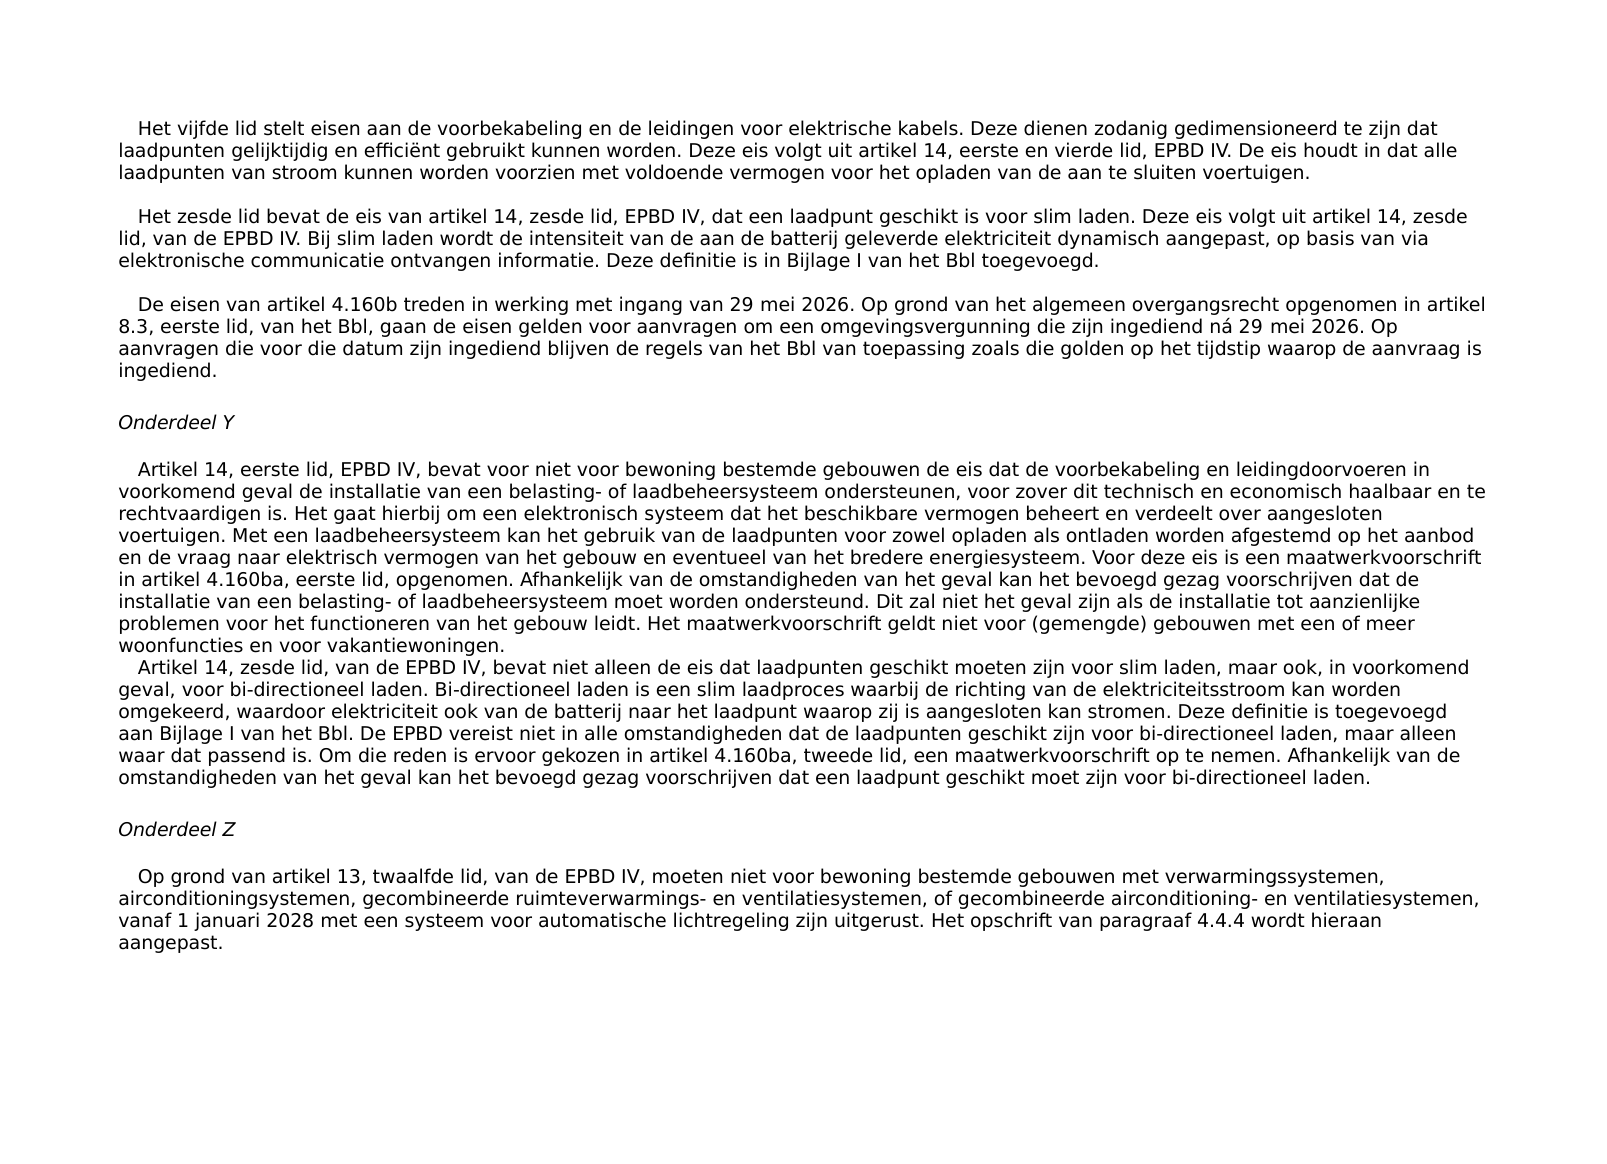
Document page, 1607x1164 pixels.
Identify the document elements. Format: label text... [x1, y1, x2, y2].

text De eisen van artikel 4.160b treden in werking met ingang van 29 mei 2026. Op grond van het algemeen overgangsrecht opgenomen in artikel 8.3, eerste lid, van het Bbl, gaan de eisen gelden voor aanvragen om een omgevingsvergunning die zijn ingediend ná 29 mei 2026. Op aanvragen die voor die datum zijn ingediend blijven de regels van het Bbl van toepassing zoals die golden op het tijdstip waarop de aanvraag is ingediend. [118, 294, 1488, 382]
text Artikel 14, eerste lid, EPBD IV, bevat voor niet voor bewoning bestemde gebouwen de eis dat de voorbekabeling en leidingdoorvoeren in voorkomend geval de installatie van een belasting- of laadbeheersysteem ondersteunen, voor zover dit technisch en economisch haalbaar en te rechtvaardigen is. Het gaat hierbij om een elektronisch systeem dat het beschikbare vermogen beheert en verdeelt over aangesloten voertuigen. Met een laadbeheersysteem kan het gebruik van de laadpunten voor zowel opladen als ontladen worden afgestemd op het aanbod en de vraag naar elektrisch vermogen van het gebouw en eventueel van het bredere energiesysteem. Voor deze eis is een maatwerkvoorschrift in artikel 4.160ba, eerste lid, opgenomen. Afhankelijk van de omstandigheden van het geval kan het bevoegd gezag voorschrijven dat de installatie van een belasting- of laadbeheersysteem moet worden ondersteund. Dit zal niet het geval zijn als de installatie tot aanzienlijke problemen voor het functioneren van het gebouw leidt. Het maatwerkvoorschrift geldt niet voor (gemengde) gebouwen met een of meer woonfuncties en voor vakantiewoningen. [118, 459, 1488, 657]
text Het zesde lid bevat de eis van artikel 14, zesde lid, EPBD IV, dat een laadpunt geschikt is voor slim laden. Deze eis volgt uit artikel 14, zesde lid, van de EPBD IV. Bij slim laden wordt de intensiteit van de aan de batterij geleverde elektriciteit dynamisch aangepast, op basis van via elektronische communicatie ontvangen informatie. Deze definitie is in Bijlage I van het Bbl toegevoegd. [118, 206, 1488, 272]
subtitle Onderdeel Z [118, 819, 1488, 841]
subtitle Onderdeel Y [118, 412, 1488, 434]
text Op grond van artikel 13, twaalfde lid, van de EPBD IV, moeten niet voor bewoning bestemde gebouwen met verwarmingssystemen, airconditioningsystemen, gecombineerde ruimteverwarmings- en ventilatiesystemen, of gecombineerde airconditioning- en ventilatiesystemen, vanaf 1 januari 2028 met een systeem voor automatische lichtregeling zijn uitgerust. Het opschrift van paragraaf 4.4.4 wordt hieraan aangepast. [118, 866, 1488, 954]
text Artikel 14, zesde lid, van de EPBD IV, bevat niet alleen de eis dat laadpunten geschikt moeten zijn voor slim laden, maar ook, in voorkomend geval, voor bi-directioneel laden. Bi-directioneel laden is een slim laadproces waarbij de richting van de elektriciteitsstroom kan worden omgekeerd, waardoor elektriciteit ook van de batterij naar het laadpunt waarop zij is aangesloten kan stromen. Deze definitie is toegevoegd aan Bijlage I van het Bbl. De EPBD vereist niet in alle omstandigheden dat de laadpunten geschikt zijn voor bi-directioneel laden, maar alleen waar dat passend is. Om die reden is ervoor gekozen in artikel 4.160ba, tweede lid, een maatwerkvoorschrift op te nemen. Afhankelijk van de omstandigheden van het geval kan het bevoegd gezag voorschrijven dat een laadpunt geschikt moet zijn voor bi-directioneel laden. [118, 657, 1488, 789]
text Het vijfde lid stelt eisen aan de voorbekabeling en de leidingen voor elektrische kabels. Deze dienen zodanig gedimensioneerd te zijn dat laadpunten gelijktijdig en efficiënt gebruikt kunnen worden. Deze eis volgt uit artikel 14, eerste en vierde lid, EPBD IV. De eis houdt in dat alle laadpunten van stroom kunnen worden voorzien met voldoende vermogen voor het opladen van de aan te sluiten voertuigen. [118, 118, 1488, 184]
